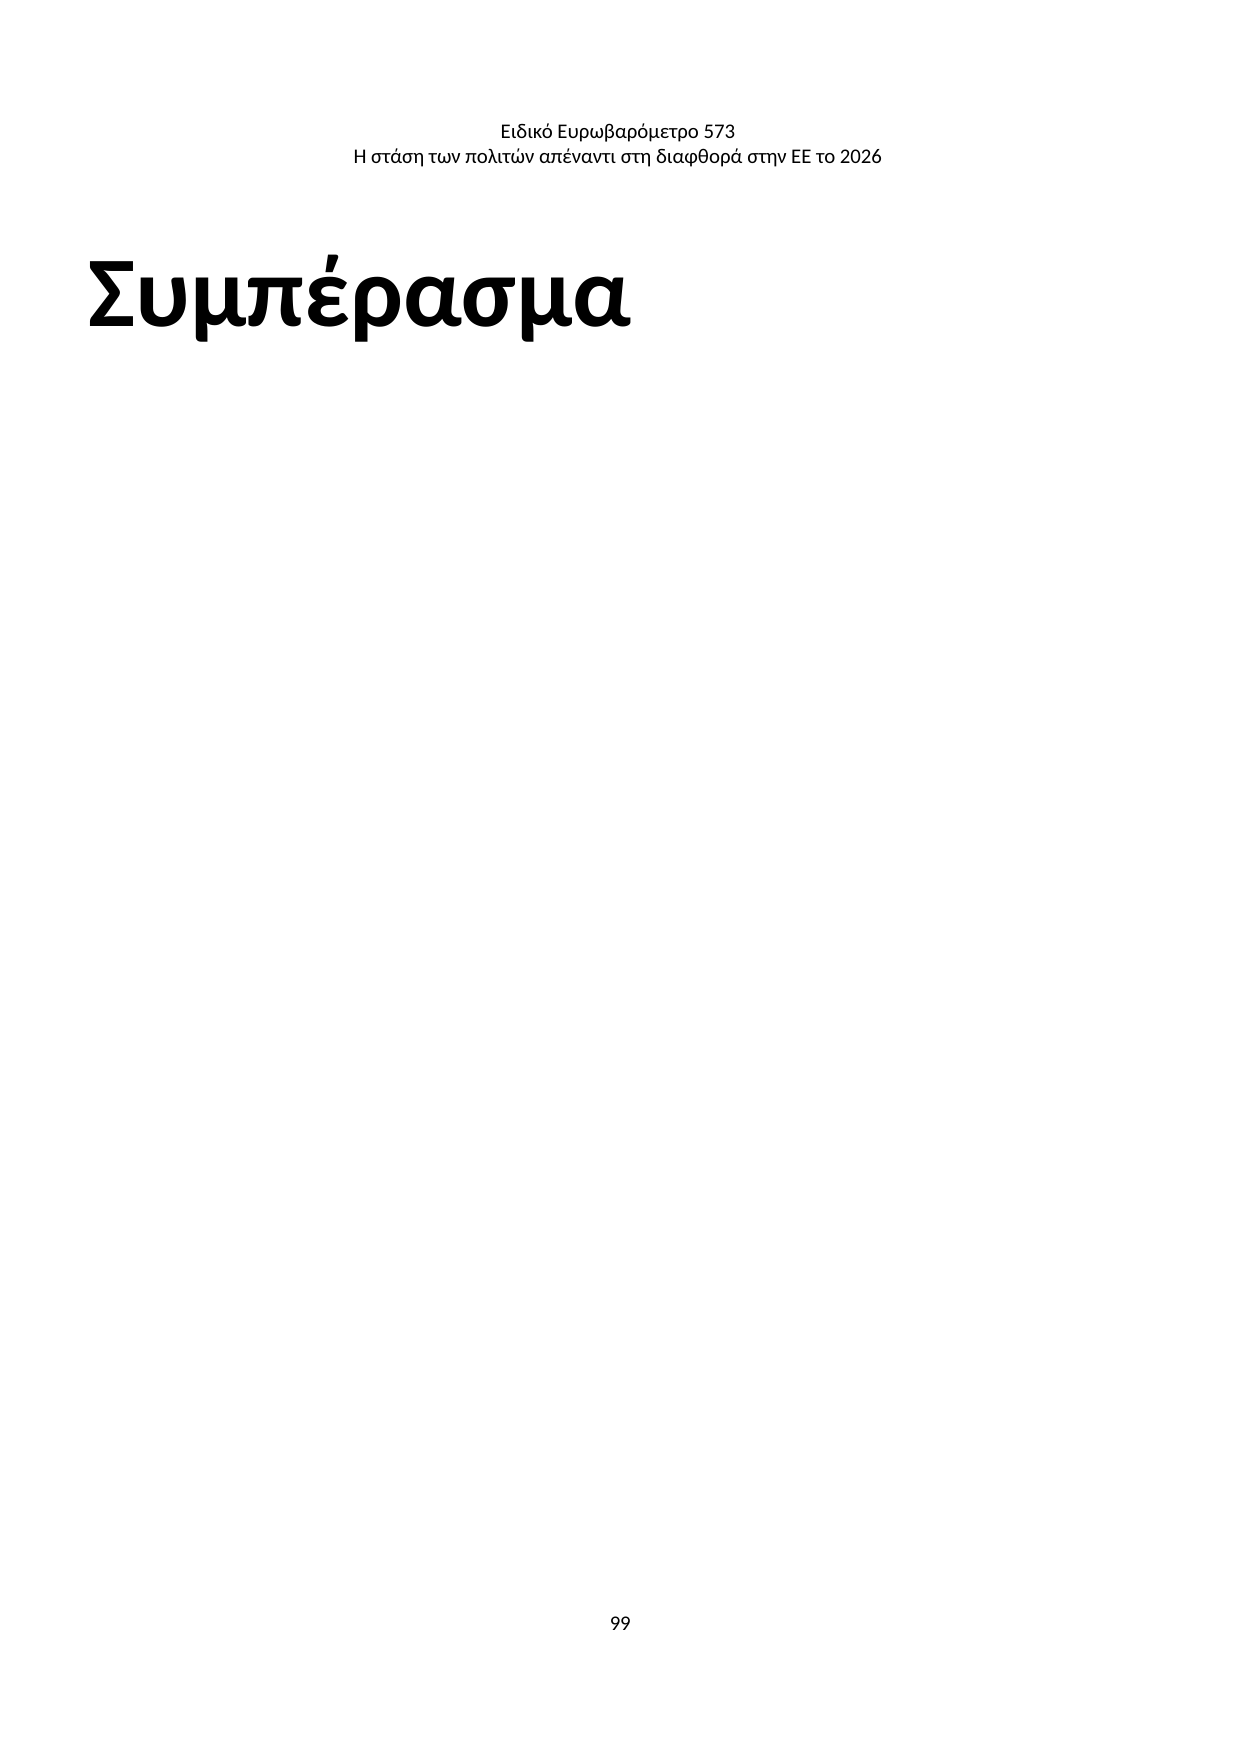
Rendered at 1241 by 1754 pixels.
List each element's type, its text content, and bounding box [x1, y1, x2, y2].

subtitle Συμπέρασμα [88, 230, 1152, 352]
